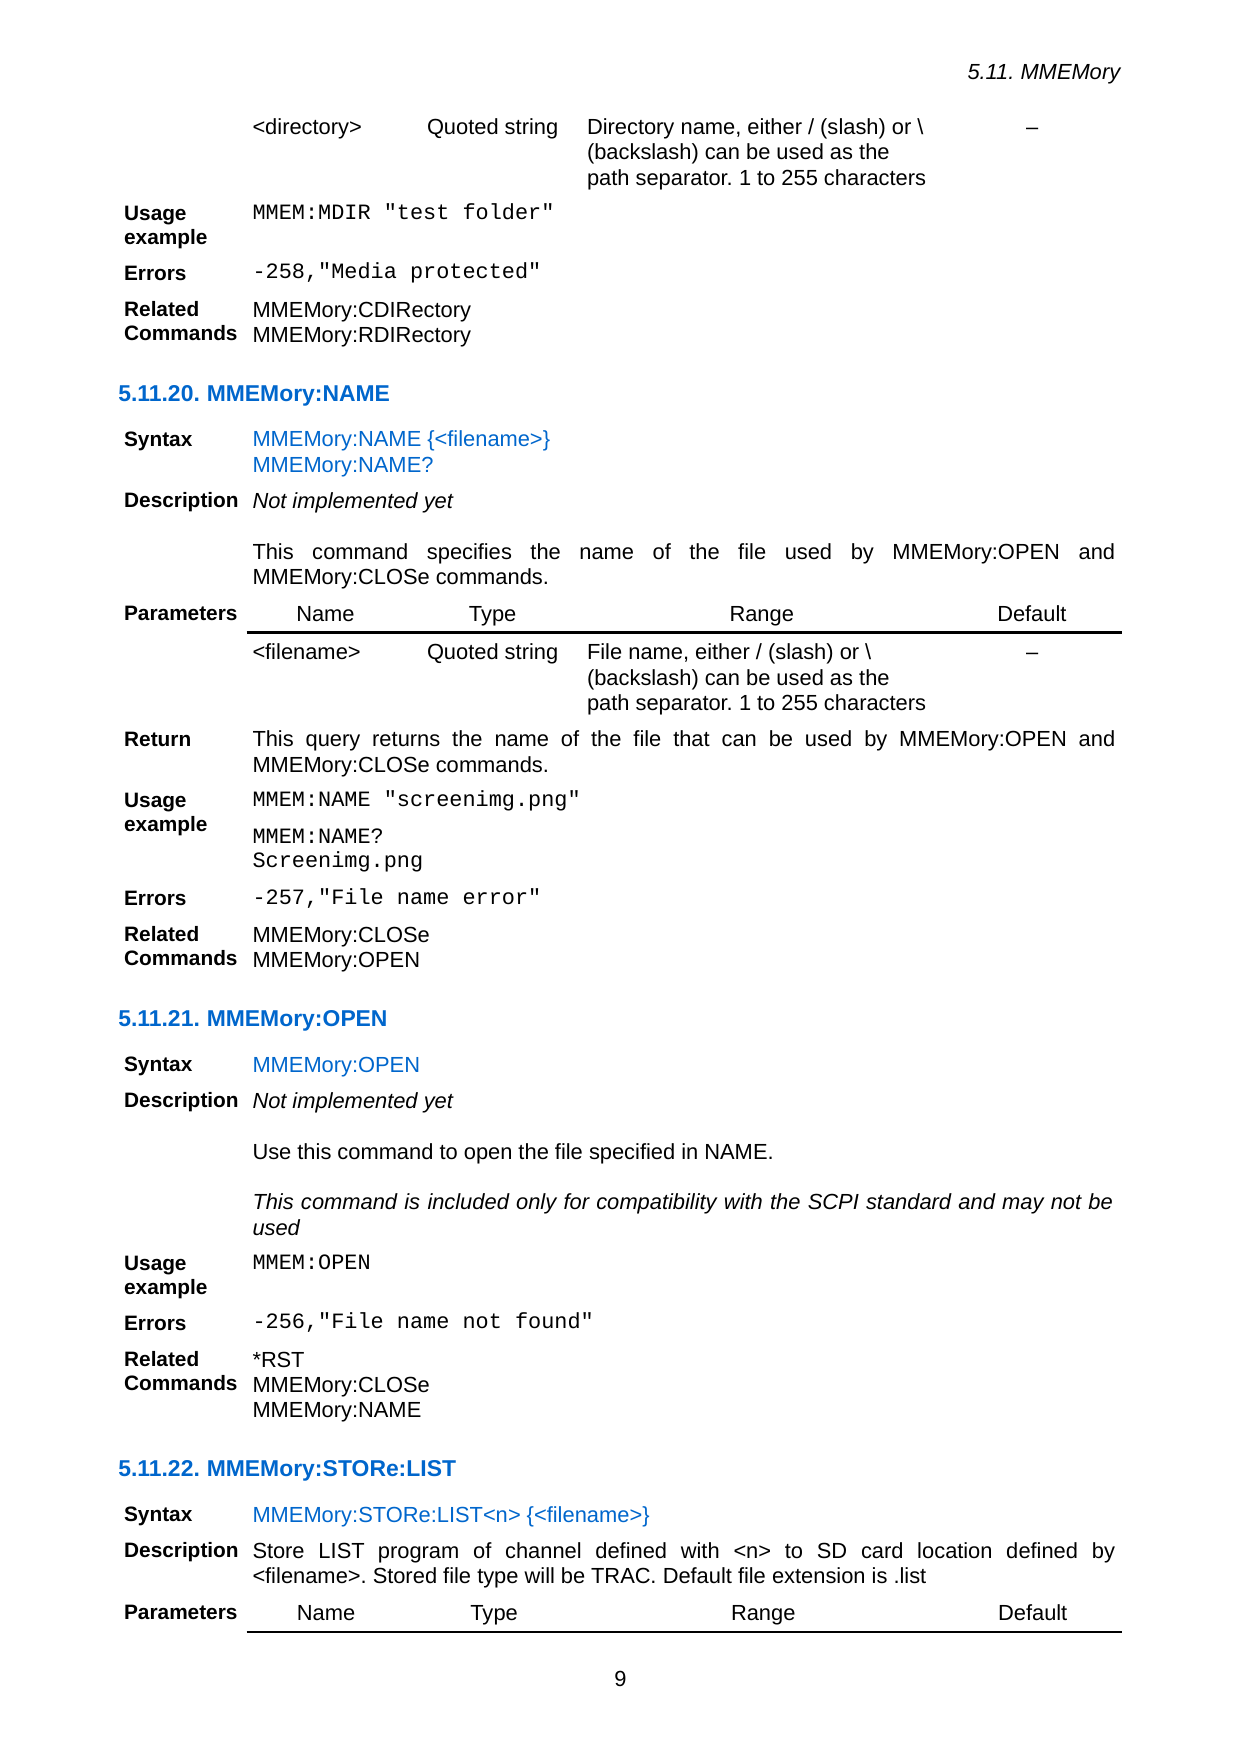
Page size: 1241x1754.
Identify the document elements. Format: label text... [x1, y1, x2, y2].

subtitle MMEMory:NAME [118, 379, 1122, 406]
table_cell Name [247, 595, 404, 631]
table_cell – [942, 634, 1122, 721]
table_cell Type [405, 1594, 583, 1631]
table_cell Store LIST program of channel defined with <n> to SD card location defined by <filename>. Stored file type will be TRAC. Default file extension is .list [247, 1533, 1122, 1594]
subtitle MMEMory:STORe:LIST [118, 1454, 1122, 1481]
table_cell Quoted string [404, 106, 581, 195]
table_cell Related Commands [118, 1341, 247, 1428]
table_cell Errors [118, 880, 247, 916]
table_cell -258,"Media protected" [247, 255, 1122, 291]
table_cell Errors [118, 255, 247, 291]
table_header MMEMory:STORe:LIST<n> {<filename>} [247, 1496, 1122, 1532]
table_cell Related Commands [118, 916, 247, 978]
table_cell MMEMory:CDIRectory MMEMory:RDIRectory [247, 291, 1122, 353]
table_cell Parameters [118, 1594, 247, 1631]
table_cell MMEM:NAME "screenimg.png" MMEM:NAME? Screenimg.png [247, 783, 1122, 880]
table_cell Not implemented yet This command specifies the name of the file used by MMEMory:OPEN and MMEMory:CLOSe commands. [247, 483, 1122, 595]
table_header MMEMory:NAME {<filename>} MMEMory:NAME? [247, 421, 1122, 482]
table_cell MMEM:MDIR "test folder" [247, 195, 1122, 255]
table_cell This query returns the name of the file that can be used by MMEMory:OPEN and MMEMory:CLOSe commands. [247, 721, 1122, 782]
table_cell File name, either / (slash) or \ (backslash) can be used as the path separator. 1 to 255 characters [581, 634, 942, 721]
table_header MMEMory:OPEN [247, 1046, 1122, 1083]
table_cell Usage example [118, 195, 247, 255]
table_cell <filename> [247, 634, 404, 721]
table_cell Parameters [118, 595, 247, 721]
table_cell Description [118, 483, 247, 595]
table_cell Quoted string [404, 634, 581, 721]
table_cell Directory name, either / (slash) or \ (backslash) can be used as the path separator. 1 to 255 characters [581, 106, 942, 195]
table_cell Default [944, 1594, 1122, 1631]
table_header Syntax [118, 1046, 247, 1083]
table_cell – [942, 106, 1122, 195]
table_cell Errors [118, 1305, 247, 1341]
table_cell Type [404, 595, 581, 631]
table_cell Not implemented yet Use this command to open the file specified in NAME. This command is included only for compatibility with the SCPI standard and may not be used [247, 1083, 1122, 1245]
table_cell Usage example [118, 783, 247, 880]
table_cell -257,"File name error" [247, 880, 1122, 916]
table_cell Name [247, 1594, 405, 1631]
table_cell Description [118, 1083, 247, 1245]
table_cell [118, 106, 247, 195]
table_cell *RST MMEMory:CLOSe MMEMory:NAME [247, 1341, 1122, 1428]
table_cell <directory> [247, 106, 404, 195]
table_cell MMEMory:CLOSe MMEMory:OPEN [247, 916, 1122, 978]
table_cell -256,"File name not found" [247, 1305, 1122, 1341]
table_cell Return [118, 721, 247, 782]
table_cell MMEM:OPEN [247, 1245, 1122, 1305]
subtitle MMEMory:OPEN [118, 1005, 1122, 1031]
table_cell Range [581, 595, 942, 631]
table_cell Range [583, 1594, 943, 1631]
table_cell Related Commands [118, 291, 247, 353]
table_cell Default [942, 595, 1122, 631]
table_cell Description [118, 1533, 247, 1594]
table_header Syntax [118, 1496, 247, 1532]
table_cell Usage example [118, 1245, 247, 1305]
table_header Syntax [118, 421, 247, 482]
